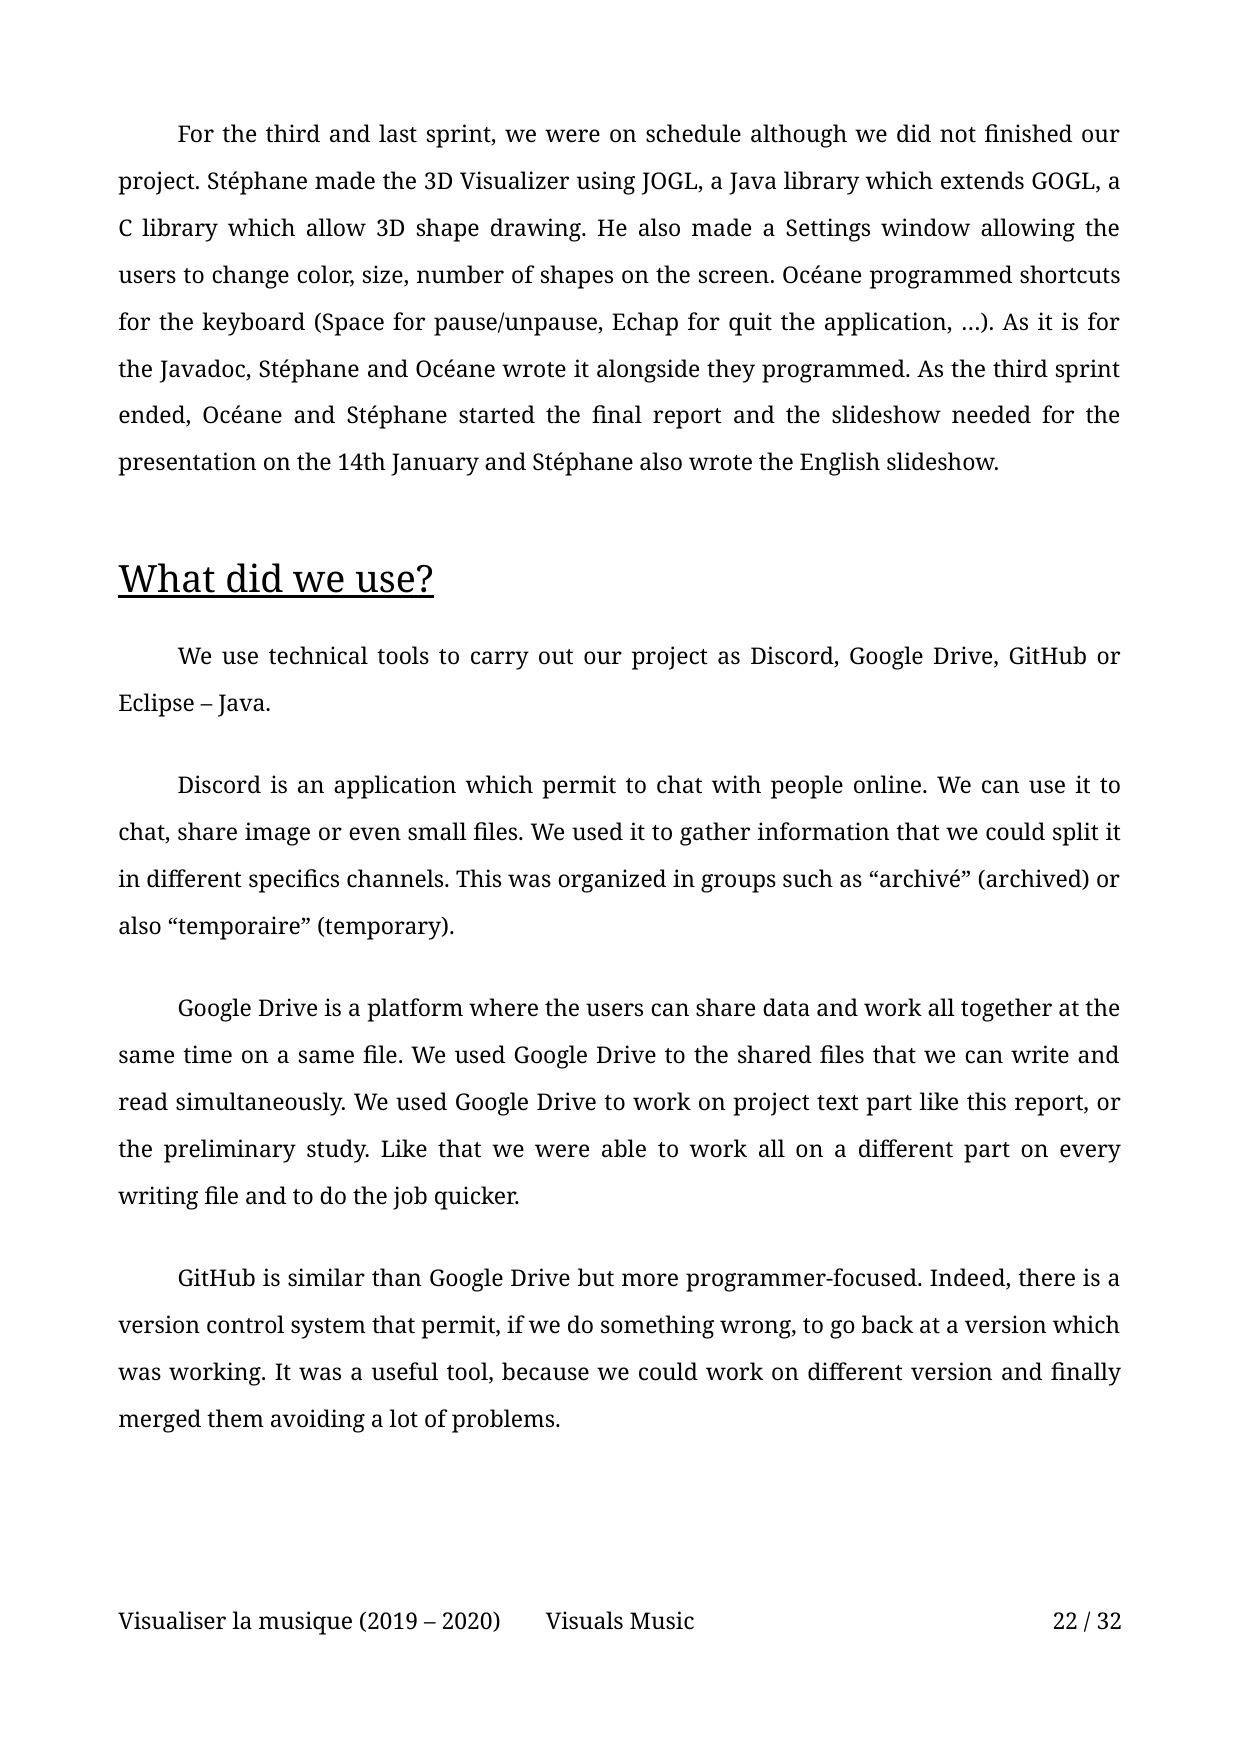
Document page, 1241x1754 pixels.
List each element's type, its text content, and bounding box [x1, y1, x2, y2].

text What did we use? [118, 552, 1122, 603]
text Discord is an application which permit to chat with people online. We can use it to chat, share image or even small files. We used it to gather information that we could split it in different specifics channels. This was organized in groups such as “archivé” (archived) or also “temporaire” (temporary). [118, 769, 1122, 941]
text Google Drive is a platform where the users can share data and work all together at the same time on a same file. We used Google Drive to the shared files that we can write and read simultaneously. We used Google Drive to work on project text part like this report, or the preliminary study. Like that we were able to work all on a different part on every writing file and to do the job quicker. [118, 992, 1122, 1211]
text For the third and last sprint, we were on schedule although we did not finished our project. Stéphane made the 3D Visualizer using JOGL, a Java library which extends GOGL, a C library which allow 3D shape drawing. He also made a Settings window allowing the users to change color, size, number of shapes on the screen. Océane programmed shortcuts for the keyboard (Space for pause/unpause, Echap for quit the application, …). As it is for the Javadoc, Stéphane and Océane wrote it alongside they programmed. As the third sprint ended, Océane and Stéphane started the final report and the slideshow needed for the presentation on the 14th January and Stéphane also wrote the English slideshow. [118, 118, 1122, 477]
text GitHub is similar than Google Drive but more programmer-focused. Indeed, there is a version control system that permit, if we do something wrong, to go back at a version which was working. It was a useful tool, because we could work on different version and finally merged them avoiding a lot of problems. [118, 1262, 1122, 1434]
text We use technical tools to carry out our project as Discord, Google Drive, GitHub or Eclipse – Java. [118, 640, 1122, 718]
